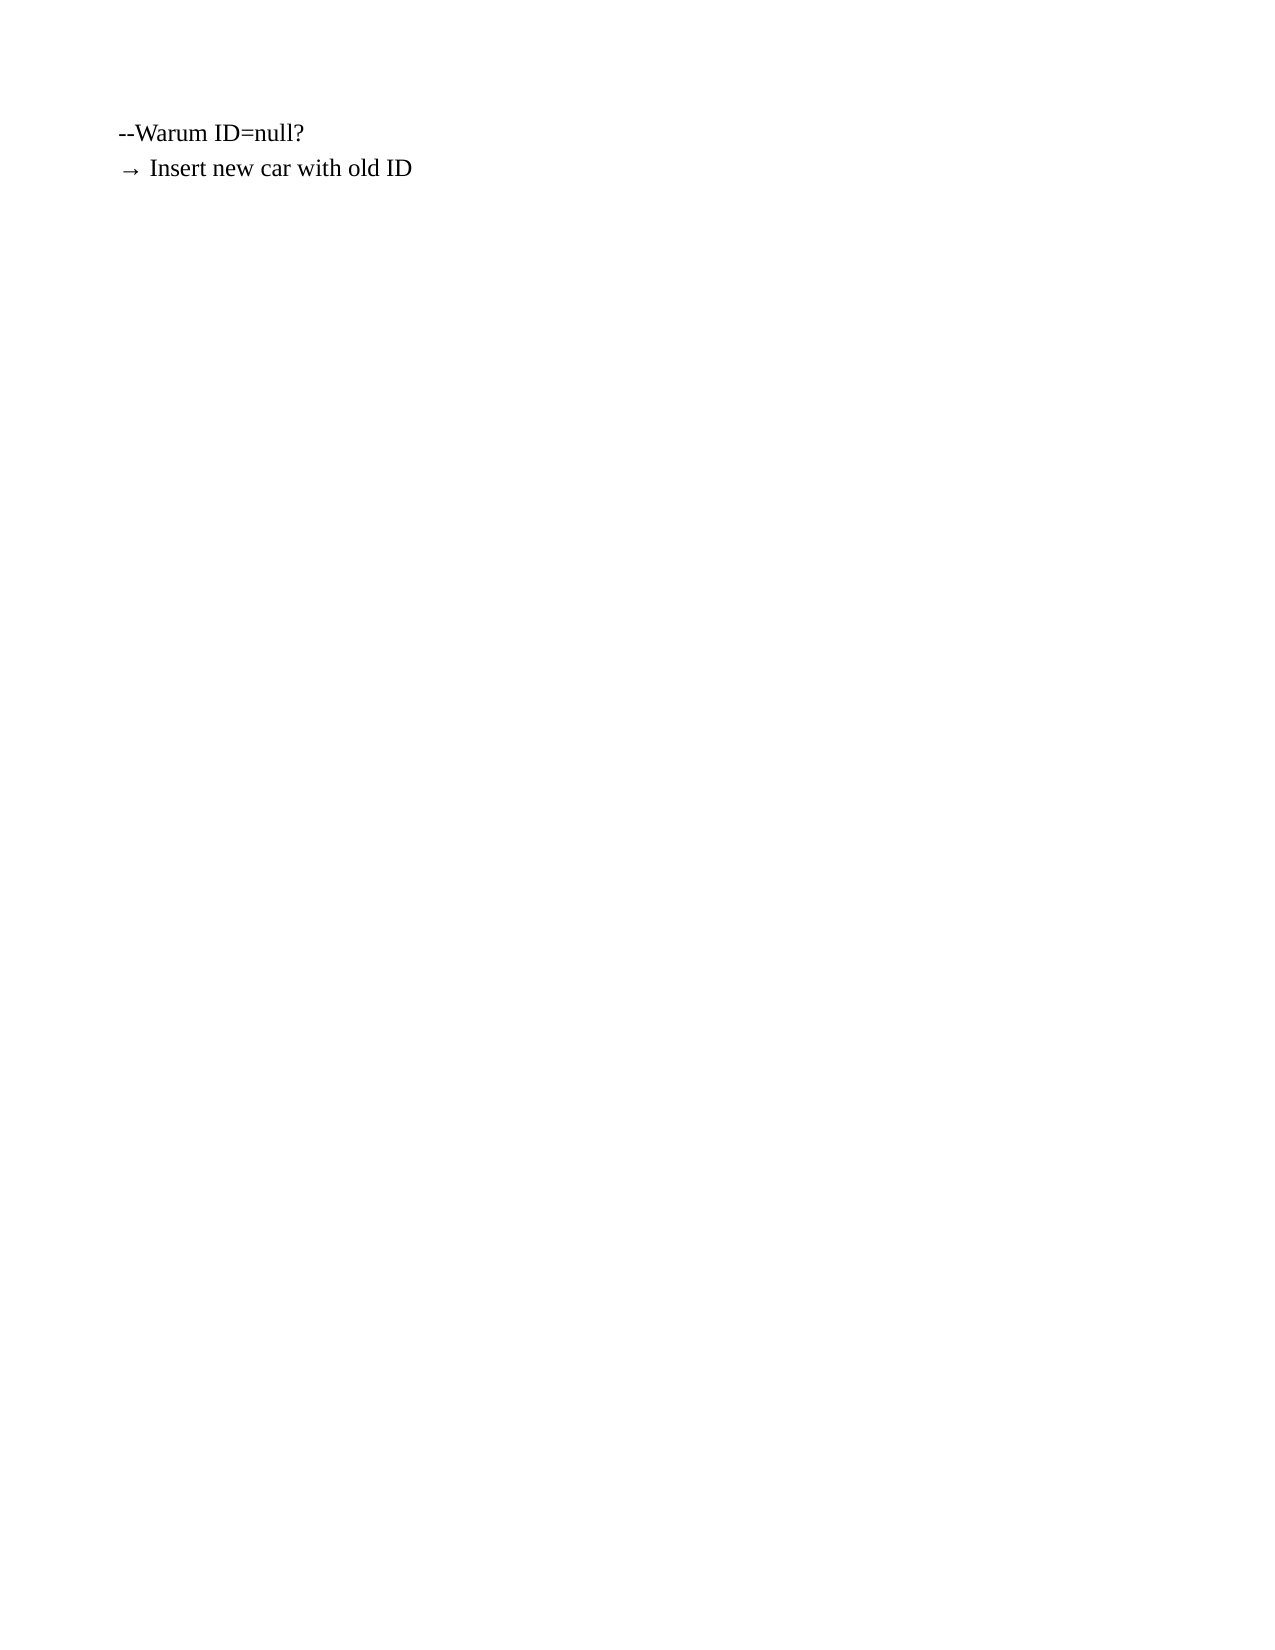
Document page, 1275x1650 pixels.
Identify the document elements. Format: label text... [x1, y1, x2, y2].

text --Warum ID=null? → Insert new car with old ID [118, 118, 1157, 216]
